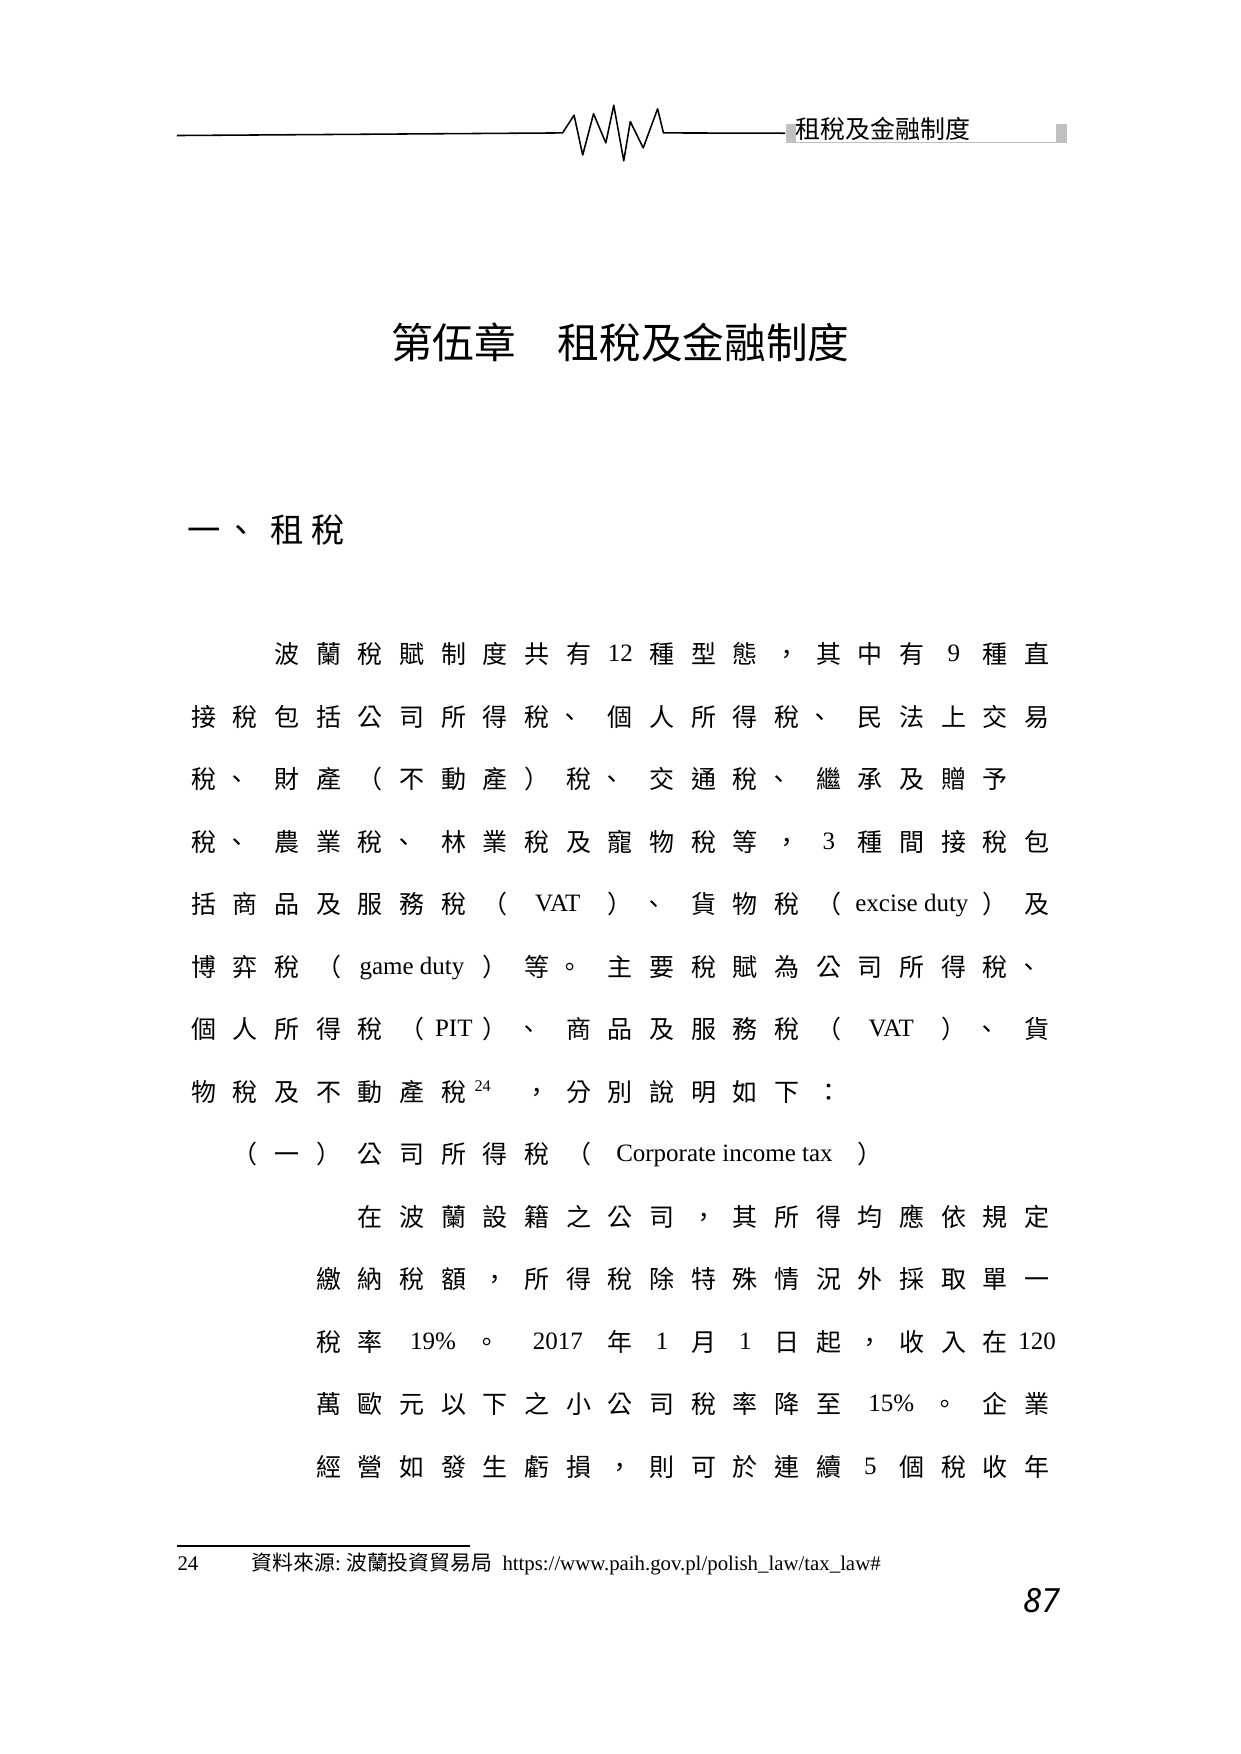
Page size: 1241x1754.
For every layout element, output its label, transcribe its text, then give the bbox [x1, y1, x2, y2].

text （一）公司所得稅（Corporate income tax） [207, 1111, 1058, 1174]
text 資料來源: 波蘭投資貿易局 https://www.paih.gov.pl/polish_law/tax_law# [177, 1547, 1063, 1577]
text 在波蘭設籍之公司，其所得均應依規定繳納稅額，所得稅除特殊情況外採取單一稅率19%。2017年1月1日起，收入在120萬歐元以下之小公司稅率降至15%。企業經營如發生虧損，則可於連續5個稅收年 [281, 1174, 1058, 1486]
text 一、租稅 [183, 486, 1058, 549]
text 波蘭稅賦制度共有12種型態，其中有9種直接稅包括公司所得稅、個人所得稅、民法上交易稅、財產（不動產）稅、交通稅、繼承及贈予稅、農業稅、林業稅及寵物稅等，3種間接稅包括商品及服務稅（VAT）、貨物稅（excise duty）及博弈稅（game duty）等。主要稅賦為公司所得稅、個人所得稅（PIT）、商品及服務稅（VAT）、貨物稅及不動產稅，分別說明如下： [183, 611, 1058, 1111]
text 第伍章 租稅及金融制度 [183, 299, 1058, 361]
